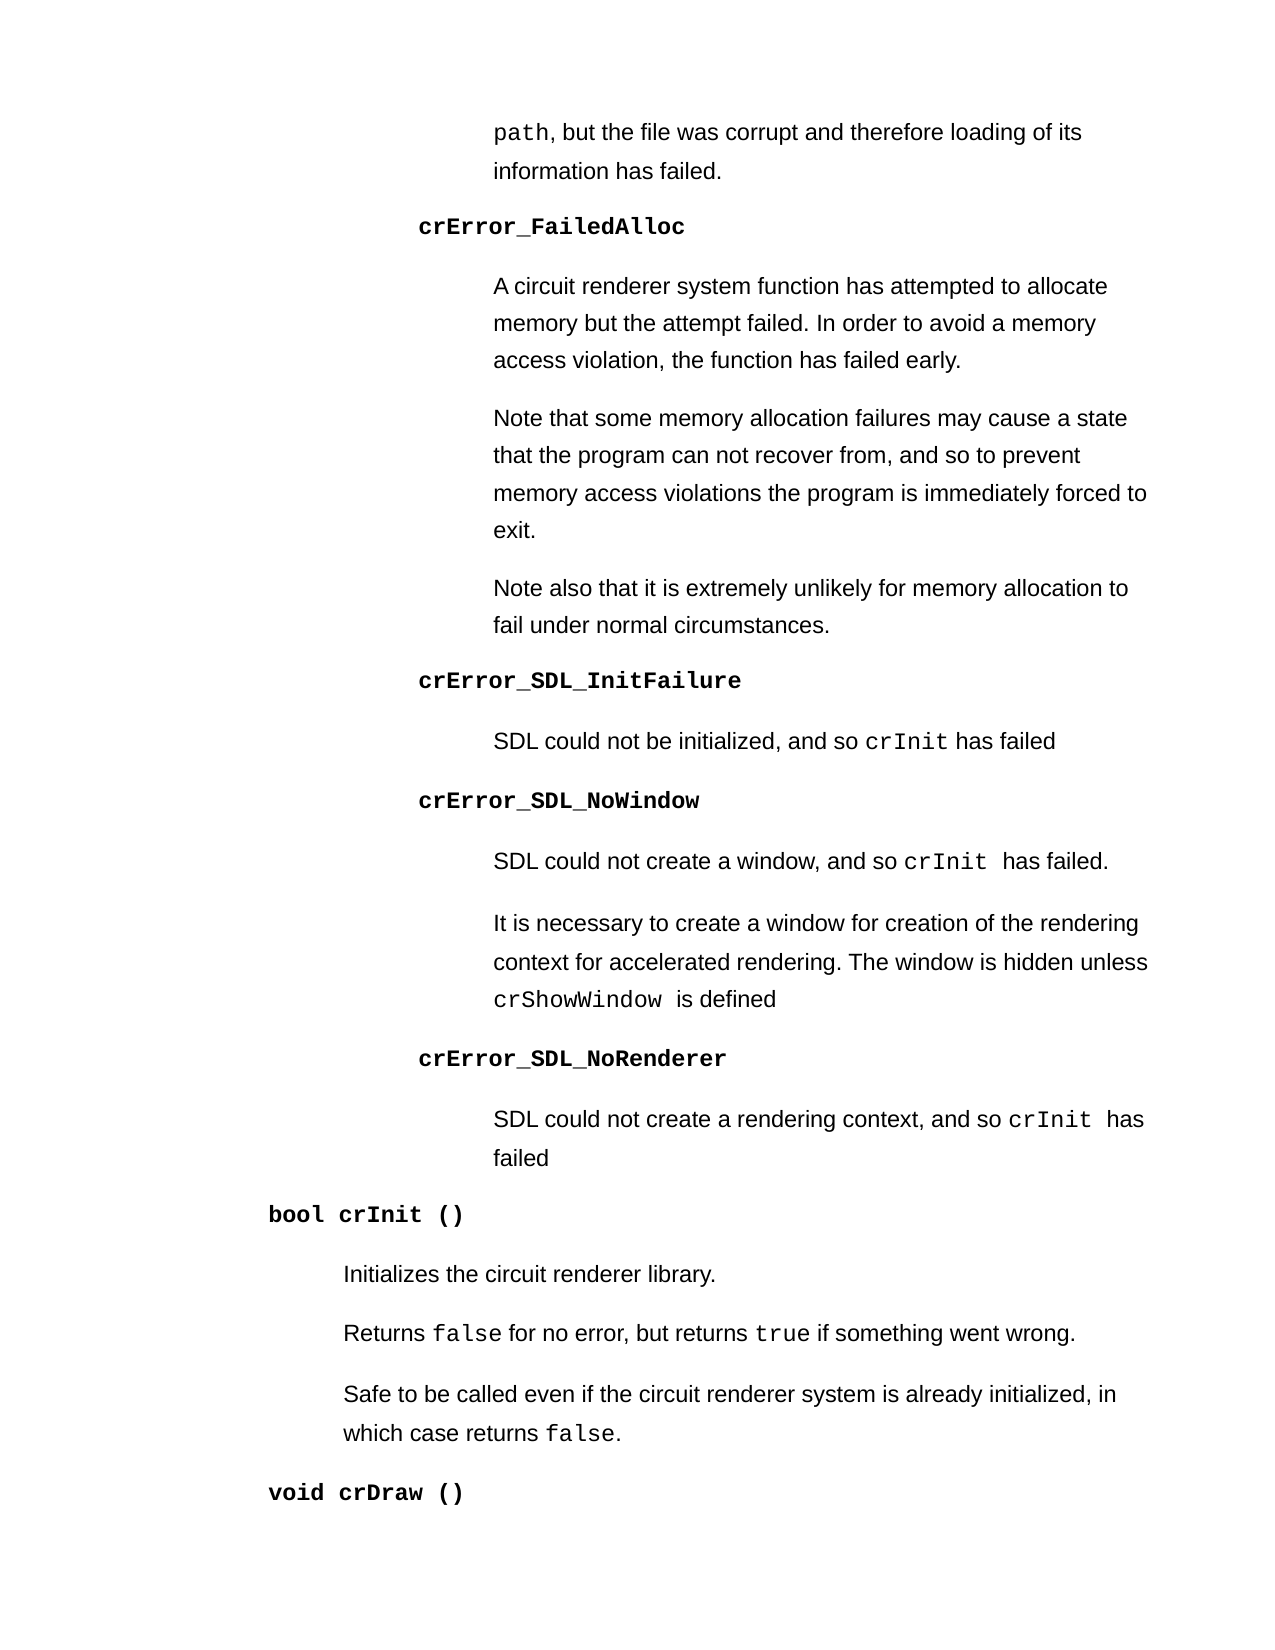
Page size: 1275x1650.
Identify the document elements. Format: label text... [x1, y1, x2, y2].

text SDL could not create a rendering context, and so crInit has failed [493, 1104, 1157, 1172]
text Initializes the circuit renderer library. [343, 1260, 1157, 1287]
text Safe to be called even if the circuit renderer system is already initialized, in which case returns false. [343, 1381, 1157, 1449]
text crError_SDL_NoWindow [418, 789, 1157, 816]
text Note also that it is extremely unlikely for memory allocation to fail under normal circumstances. [493, 574, 1157, 638]
text crError_SDL_InitFailure [343, 669, 1157, 696]
text SDL could not create a window, and so crInit has failed. [493, 846, 1157, 877]
text It is necessary to create a window for creation of the rendering context for accelerated rendering. The window is hidden unless crShowWindow is defined [493, 909, 1157, 1015]
text Note that some memory allocation failures may cause a state that the program can not recover from, and so to prevent memory access violations the program is immediately forced to exit. [493, 405, 1157, 543]
text crError_SDL_NoRenderer [343, 1047, 1157, 1073]
text Returns false for no error, but returns true if something went wrong. [343, 1318, 1157, 1348]
text bool crInit () [193, 1203, 1157, 1229]
text A circuit renderer system function has attempted to allocate memory but the attempt failed. In order to avoid a memory access violation, the function has failed early. [493, 273, 1157, 374]
text crError_FailedAlloc [343, 215, 1157, 242]
text void crDraw () [193, 1481, 1157, 1508]
text SDL could not be initialized, and so crInit has failed [418, 726, 1157, 757]
text path, but the file was corrupt and therefore loading of its information has failed. [493, 118, 1157, 184]
